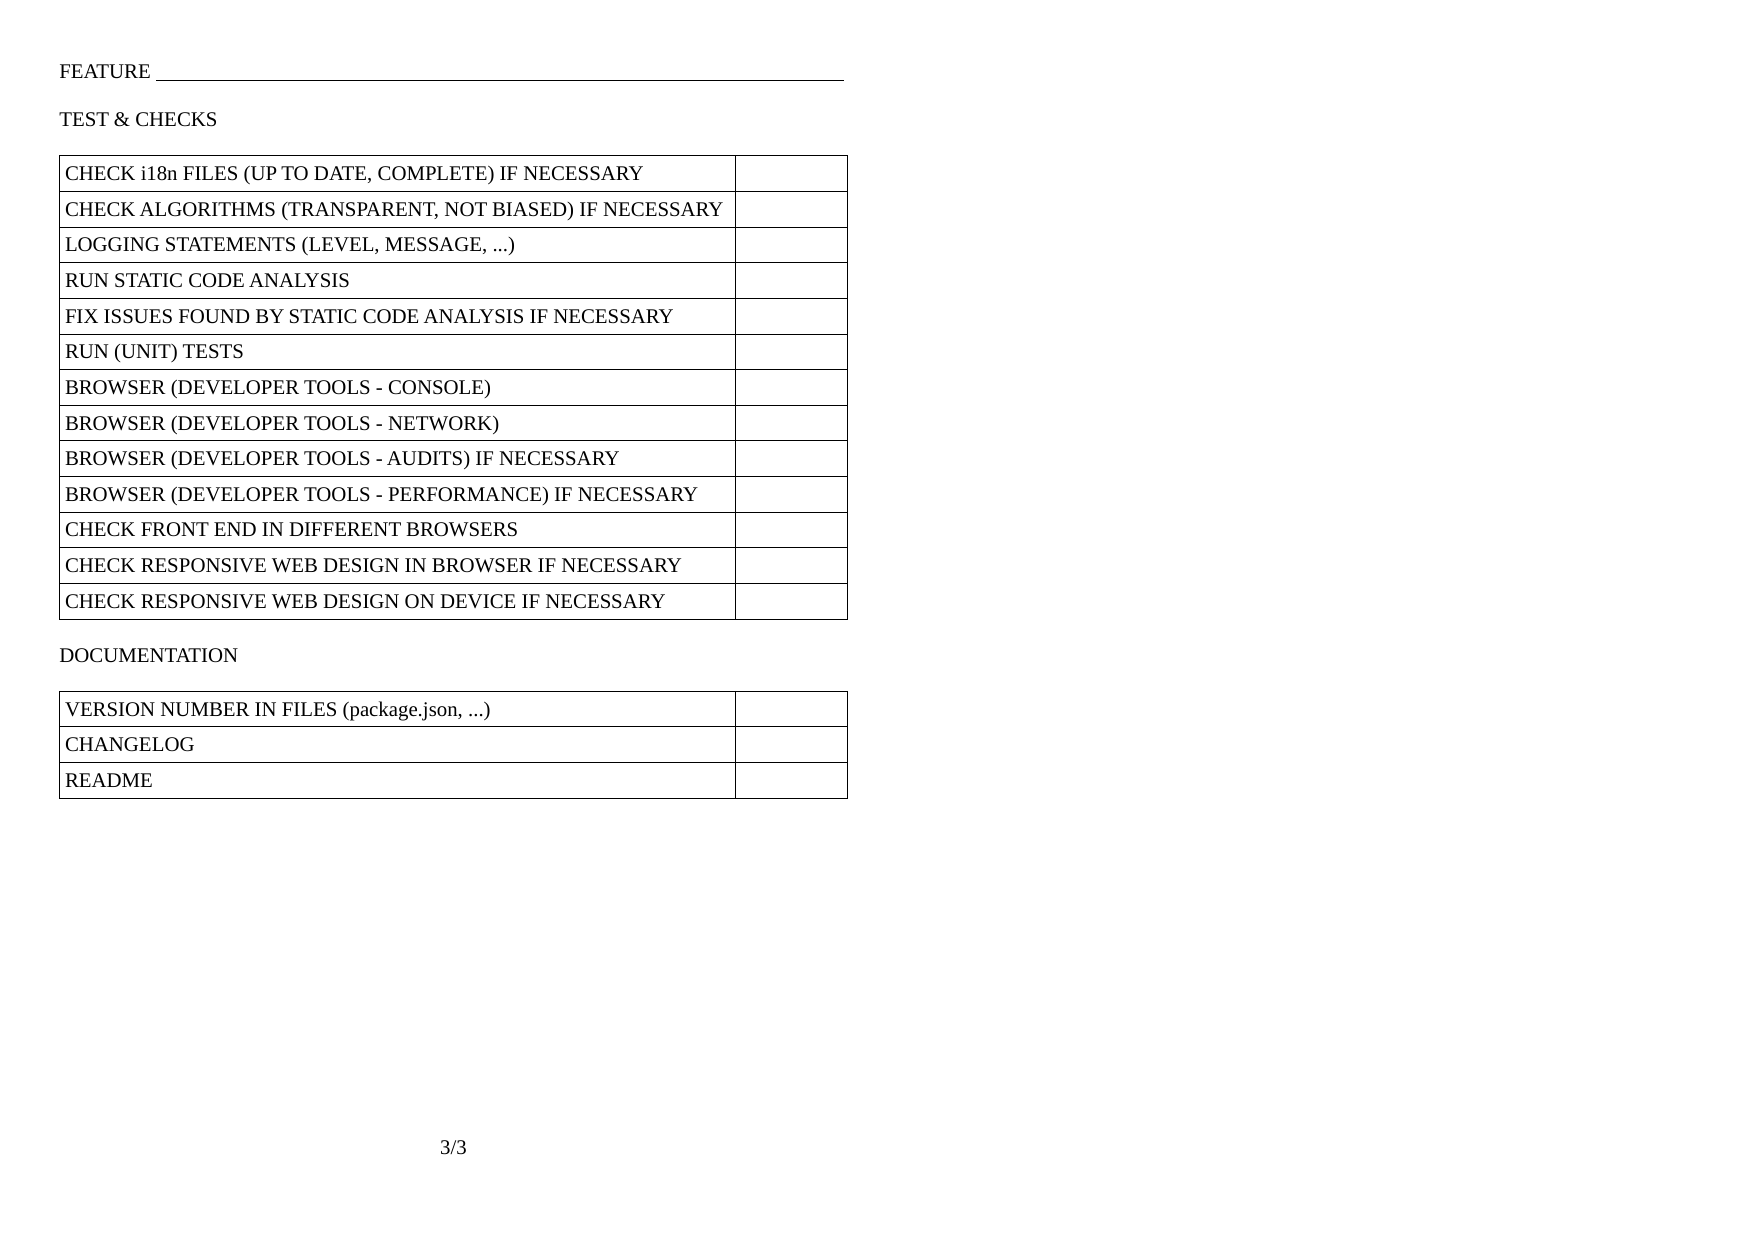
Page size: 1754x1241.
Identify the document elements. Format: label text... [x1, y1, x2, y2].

table_cell CHECK RESPONSIVE WEB DESIGN IN BROWSER IF NECESSARY [60, 548, 735, 583]
table_cell BROWSER (DEVELOPER TOOLS - PERFORMANCE) IF NECESSARY [60, 477, 735, 512]
table_cell [736, 584, 847, 618]
table_cell [736, 228, 847, 262]
table_cell FIX ISSUES FOUND BY STATIC CODE ANALYSIS IF NECESSARY [60, 299, 735, 333]
table_cell [736, 299, 847, 333]
table_cell [736, 477, 847, 512]
table_cell [736, 763, 847, 798]
text 3/3 [59, 1134, 847, 1159]
table_header [736, 692, 847, 726]
table_cell BROWSER (DEVELOPER TOOLS - AUDITS) IF NECESSARY [60, 441, 735, 476]
table_header VERSION NUMBER IN FILES (package.json, ...) [60, 692, 735, 726]
table_header [736, 156, 847, 191]
table_cell CHECK ALGORITHMS (TRANSPARENT, NOT BIASED) IF NECESSARY [60, 192, 735, 227]
table_cell BROWSER (DEVELOPER TOOLS - CONSOLE) [60, 370, 735, 405]
table_cell [736, 335, 847, 369]
table_cell LOGGING STATEMENTS (LEVEL, MESSAGE, ...) [60, 228, 735, 262]
table_cell CHECK RESPONSIVE WEB DESIGN ON DEVICE IF NECESSARY [60, 584, 735, 618]
text DOCUMENTATION [59, 643, 847, 667]
table_cell [736, 441, 847, 476]
text TEST & CHECKS [59, 107, 847, 131]
table_cell CHECK FRONT END IN DIFFERENT BROWSERS [60, 513, 735, 547]
table_cell [736, 192, 847, 227]
table_cell [736, 263, 847, 298]
table_cell README [60, 763, 735, 798]
table_cell [736, 370, 847, 405]
table_cell BROWSER (DEVELOPER TOOLS - NETWORK) [60, 406, 735, 440]
table_cell [736, 513, 847, 547]
table_cell [736, 548, 847, 583]
table_header CHECK i18n FILES (UP TO DATE, COMPLETE) IF NECESSARY [60, 156, 735, 191]
table_cell [736, 406, 847, 440]
table_cell [736, 727, 847, 762]
table_cell CHANGELOG [60, 727, 735, 762]
table_cell RUN STATIC CODE ANALYSIS [60, 263, 735, 298]
table_cell RUN (UNIT) TESTS [60, 335, 735, 369]
text FEATURE [59, 59, 847, 83]
